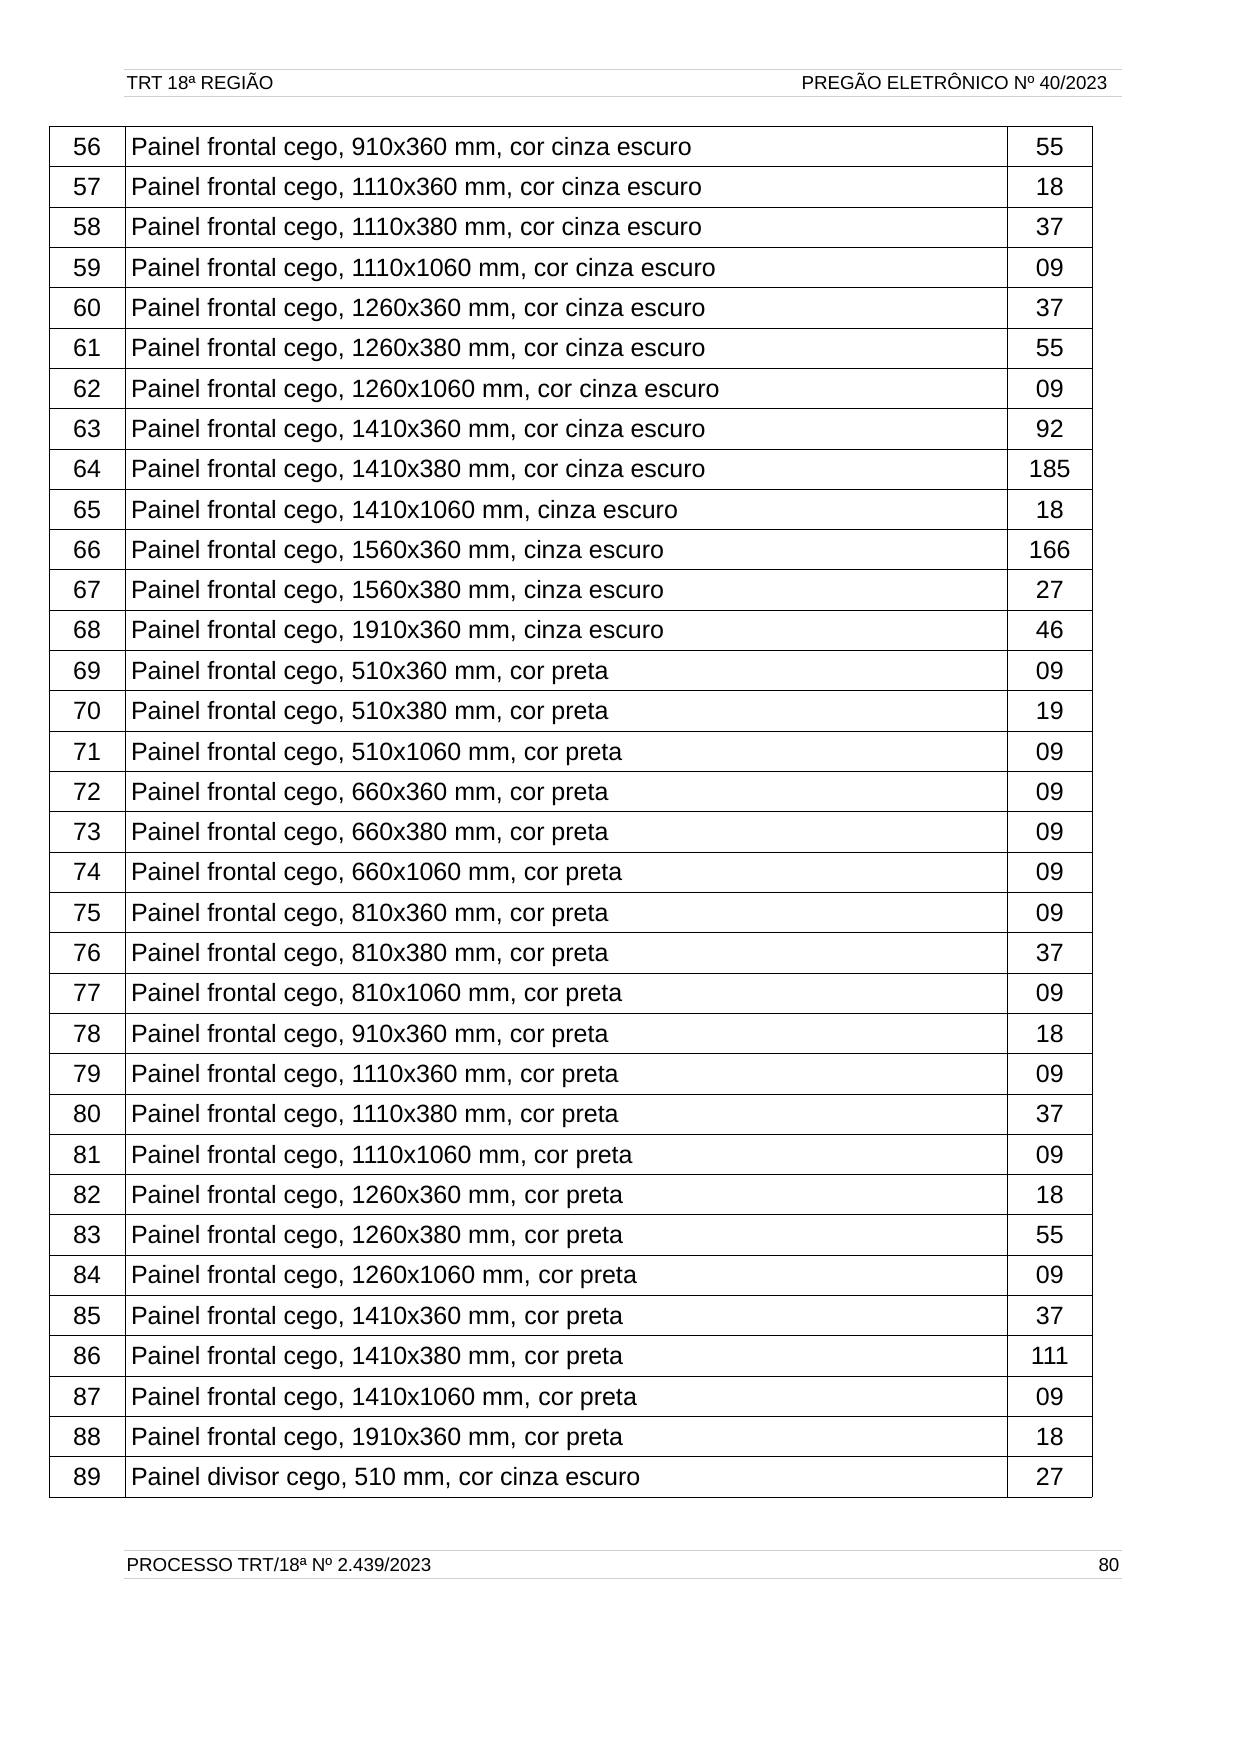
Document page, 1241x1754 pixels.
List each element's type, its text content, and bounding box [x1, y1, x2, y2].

table_cell Painel frontal cego, 1260x360 mm, cor preta [126, 1175, 1007, 1214]
table_cell 88 [50, 1417, 125, 1456]
table_cell 166 [1008, 530, 1092, 569]
table_cell 09 [1008, 893, 1092, 932]
table_cell Painel frontal cego, 1560x380 mm, cinza escuro [126, 570, 1007, 610]
table_cell 87 [50, 1377, 125, 1416]
table_cell Painel frontal cego, 810x380 mm, cor preta [126, 933, 1007, 972]
table_cell 72 [50, 772, 125, 811]
table_cell Painel frontal cego, 1260x1060 mm, cor preta [126, 1256, 1007, 1295]
table_cell 09 [1008, 1377, 1092, 1416]
table_cell Painel frontal cego, 1910x360 mm, cinza escuro [126, 611, 1007, 650]
table_cell 85 [50, 1296, 125, 1335]
table_cell 71 [50, 732, 125, 771]
table_cell Painel frontal cego, 1260x380 mm, cor preta [126, 1215, 1007, 1255]
table_cell Painel frontal cego, 1110x1060 mm, cor cinza escuro [126, 248, 1007, 287]
table_cell Painel frontal cego, 1410x380 mm, cor preta [126, 1336, 1007, 1376]
table_cell Painel frontal cego, 660x360 mm, cor preta [126, 772, 1007, 811]
table_cell 66 [50, 530, 125, 569]
table_cell 37 [1008, 1296, 1092, 1335]
table_cell Painel frontal cego, 1560x360 mm, cinza escuro [126, 530, 1007, 569]
table_cell 37 [1008, 1095, 1092, 1134]
table_cell 55 [1008, 1215, 1092, 1255]
table_cell 09 [1008, 812, 1092, 852]
table_cell 62 [50, 369, 125, 408]
table_cell Painel frontal cego, 510x360 mm, cor preta [126, 651, 1007, 690]
table_cell 73 [50, 812, 125, 852]
table_cell 09 [1008, 1256, 1092, 1295]
table_cell Painel frontal cego, 660x380 mm, cor preta [126, 812, 1007, 852]
table_cell 70 [50, 691, 125, 731]
table_cell 09 [1008, 853, 1092, 892]
table_cell 18 [1008, 167, 1092, 207]
table_cell 57 [50, 167, 125, 207]
table_cell 09 [1008, 772, 1092, 811]
table_cell 82 [50, 1175, 125, 1214]
table_cell 09 [1008, 732, 1092, 771]
table_cell 83 [50, 1215, 125, 1255]
table_cell 64 [50, 450, 125, 489]
table_cell 74 [50, 853, 125, 892]
table_cell 80 [50, 1095, 125, 1134]
table_cell 59 [50, 248, 125, 287]
table_cell Painel frontal cego, 1110x380 mm, cor preta [126, 1095, 1007, 1134]
table_cell Painel frontal cego, 1260x380 mm, cor cinza escuro [126, 329, 1007, 368]
table_cell Painel frontal cego, 1910x360 mm, cor preta [126, 1417, 1007, 1456]
table_cell 27 [1008, 1457, 1092, 1497]
table_cell Painel frontal cego, 660x1060 mm, cor preta [126, 853, 1007, 892]
table_cell 19 [1008, 691, 1092, 731]
table_cell Painel frontal cego, 910x360 mm, cor preta [126, 1014, 1007, 1053]
table_cell 89 [50, 1457, 125, 1497]
table_cell 18 [1008, 1175, 1092, 1214]
table_cell 84 [50, 1256, 125, 1295]
table_cell Painel frontal cego, 910x360 mm, cor cinza escuro [126, 127, 1007, 166]
table_cell 63 [50, 409, 125, 448]
table_cell Painel frontal cego, 510x1060 mm, cor preta [126, 732, 1007, 771]
table_cell 09 [1008, 974, 1092, 1013]
table_cell 76 [50, 933, 125, 972]
table_cell Painel frontal cego, 1110x380 mm, cor cinza escuro [126, 208, 1007, 247]
table_cell 09 [1008, 1135, 1092, 1174]
table_cell Painel frontal cego, 1110x360 mm, cor cinza escuro [126, 167, 1007, 207]
table_cell 65 [50, 490, 125, 529]
table_cell Painel frontal cego, 1260x1060 mm, cor cinza escuro [126, 369, 1007, 408]
table_cell 60 [50, 288, 125, 327]
table_cell 61 [50, 329, 125, 368]
table_cell 18 [1008, 1014, 1092, 1053]
table_cell Painel frontal cego, 1110x360 mm, cor preta [126, 1054, 1007, 1093]
table_cell 09 [1008, 651, 1092, 690]
table_cell Painel frontal cego, 810x1060 mm, cor preta [126, 974, 1007, 1013]
table_cell Painel frontal cego, 1260x360 mm, cor cinza escuro [126, 288, 1007, 327]
table_cell Painel frontal cego, 510x380 mm, cor preta [126, 691, 1007, 731]
table_cell 77 [50, 974, 125, 1013]
table_cell 78 [50, 1014, 125, 1053]
table_cell 92 [1008, 409, 1092, 448]
table_cell Painel frontal cego, 1410x1060 mm, cor preta [126, 1377, 1007, 1416]
table_cell 68 [50, 611, 125, 650]
table_cell 27 [1008, 570, 1092, 610]
table_cell 111 [1008, 1336, 1092, 1376]
table_cell 55 [1008, 127, 1092, 166]
table_cell Painel frontal cego, 1110x1060 mm, cor preta [126, 1135, 1007, 1174]
table_cell 56 [50, 127, 125, 166]
table_cell 81 [50, 1135, 125, 1174]
table_cell 86 [50, 1336, 125, 1376]
table_cell Painel frontal cego, 1410x360 mm, cor preta [126, 1296, 1007, 1335]
table_cell 37 [1008, 208, 1092, 247]
table_cell Painel divisor cego, 510 mm, cor cinza escuro [126, 1457, 1007, 1497]
table_cell 75 [50, 893, 125, 932]
table_cell Painel frontal cego, 1410x1060 mm, cinza escuro [126, 490, 1007, 529]
table_cell 58 [50, 208, 125, 247]
table_cell Painel frontal cego, 1410x360 mm, cor cinza escuro [126, 409, 1007, 448]
table_cell 69 [50, 651, 125, 690]
table_cell Painel frontal cego, 1410x380 mm, cor cinza escuro [126, 450, 1007, 489]
table_cell 185 [1008, 450, 1092, 489]
table_cell 18 [1008, 490, 1092, 529]
table_cell 46 [1008, 611, 1092, 650]
table_cell 18 [1008, 1417, 1092, 1456]
table_cell 37 [1008, 288, 1092, 327]
table_cell 67 [50, 570, 125, 610]
table_cell 09 [1008, 248, 1092, 287]
table_cell 79 [50, 1054, 125, 1093]
table_cell 37 [1008, 933, 1092, 972]
table_cell Painel frontal cego, 810x360 mm, cor preta [126, 893, 1007, 932]
table_cell 09 [1008, 1054, 1092, 1093]
table_cell 09 [1008, 369, 1092, 408]
table_cell 55 [1008, 329, 1092, 368]
